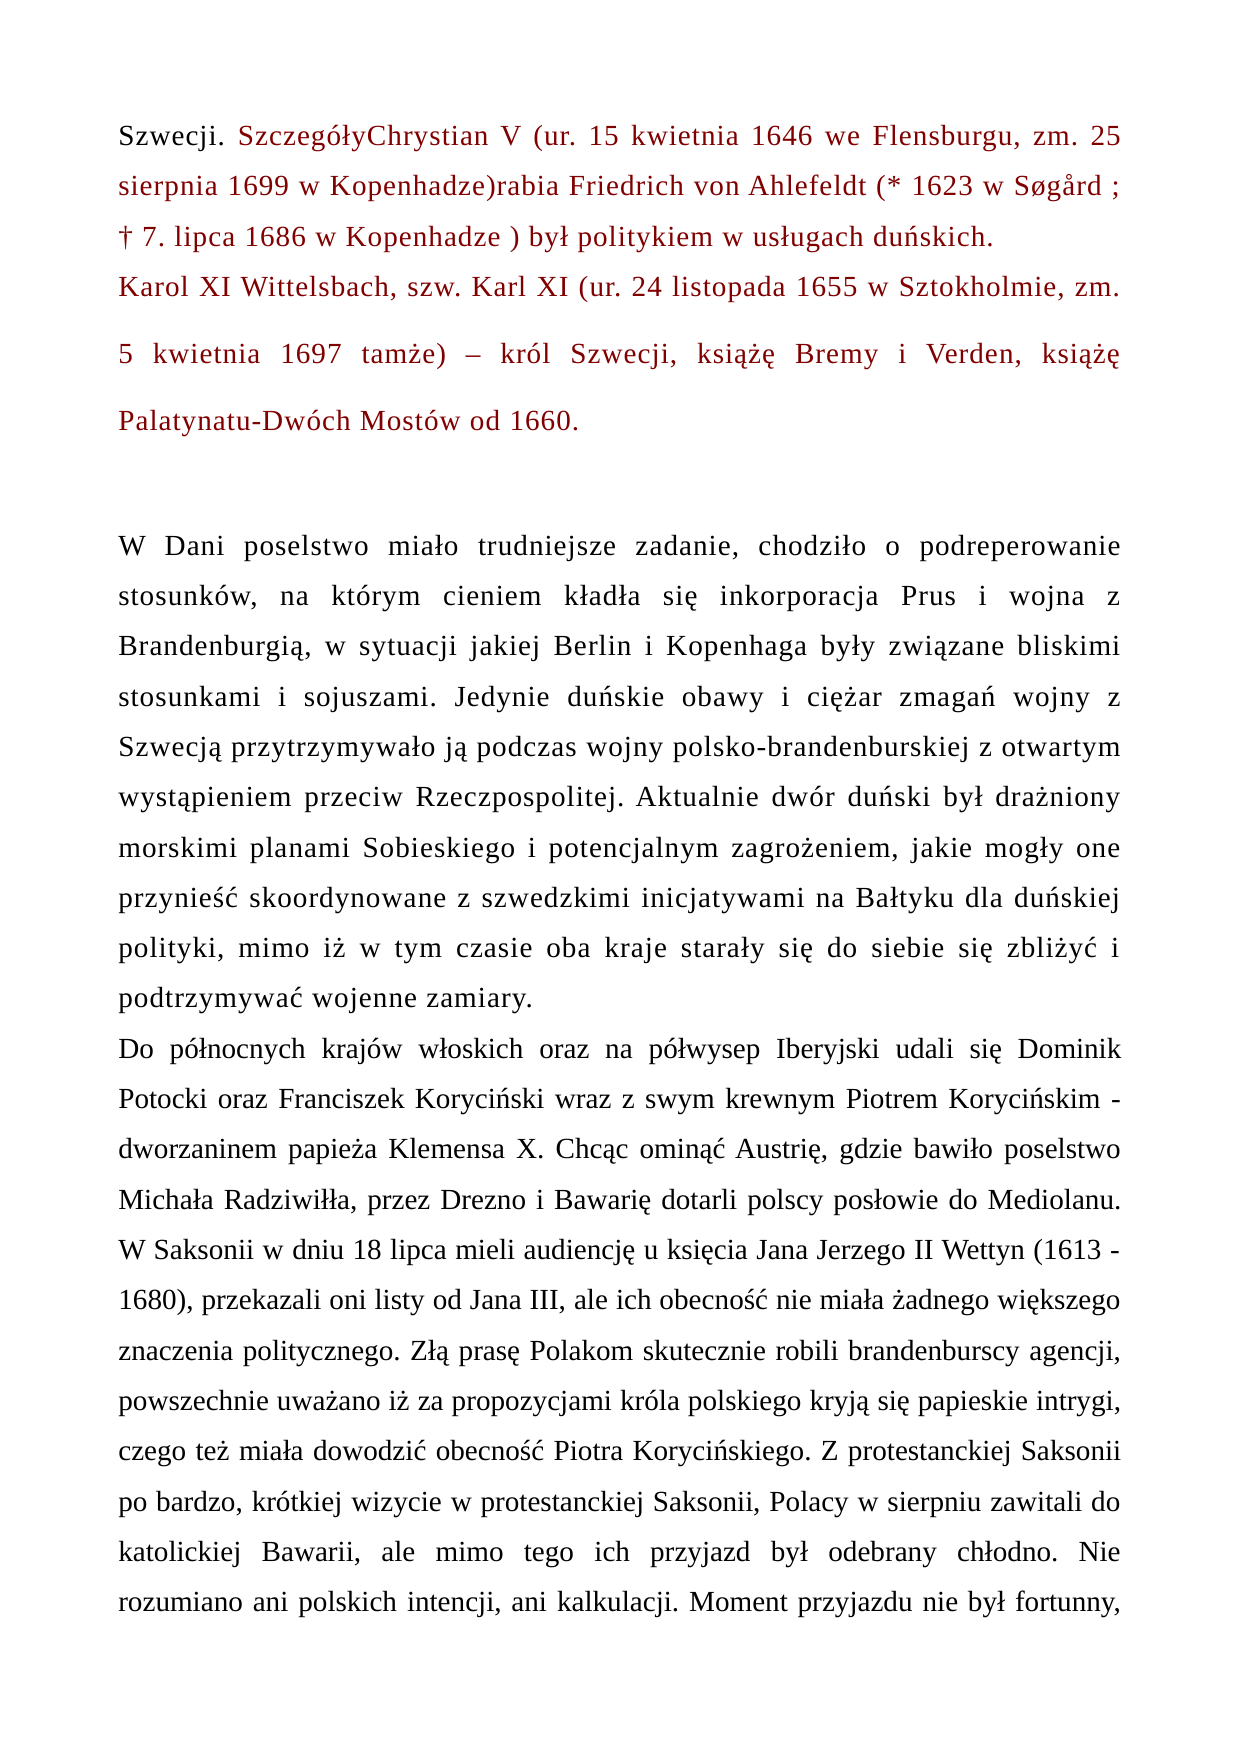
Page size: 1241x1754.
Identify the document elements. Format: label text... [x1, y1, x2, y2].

text Do północnych krajów włoskich oraz na półwysep Iberyjski udali się Dominik Potocki oraz Franciszek Koryciński wraz z swym krewnym Piotrem Korycińskim - dworzaninem papieża Klemensa X. Chcąc ominąć Austrię, gdzie bawiło poselstwo Michała Radziwiłła, przez Drezno i Bawarię dotarli polscy posłowie do Mediolanu. W Saksonii w dniu 18 lipca mieli audiencję u księcia Jana Jerzego II Wettyn (1613 -1680), przekazali oni listy od Jana III, ale ich obecność nie miała żadnego większego znaczenia politycznego. Złą prasę Polakom skutecznie robili brandenburscy agencji, powszechnie uważano iż za propozycjami króla polskiego kryją się papieskie intrygi, czego też miała dowodzić obecność Piotra Korycińskiego. Z protestanckiej Saksonii po bardzo, krótkiej wizycie w protestanckiej Saksonii, Polacy w sierpniu zawitali do katolickiej Bawarii, ale mimo tego ich przyjazd był odebrany chłodno. Nie rozumiano ani polskich intencji, ani kalkulacji. Moment przyjazdu nie był fortunny, [118, 1031, 1122, 1618]
text Karol XI Wittelsbach, szw. Karl XI (ur. 24 listopada 1655 w Sztokholmie, zm. 5 kwietnia 1697 tamże) – król Szwecji, książę Bremy i Verden, książę Palatynatu-Dwóch Mostów od 1660. [118, 269, 1122, 437]
text Szwecji. SzczegółyChrystian V (ur. 15 kwietnia 1646 we Flensburgu, zm. 25 sierpnia 1699 w Kopenhadze)rabia Friedrich von Ahlefeldt (* 1623 w Søgård ; † 7. lipca 1686 w Kopenhadze ) był politykiem w usługach duńskich. [118, 118, 1122, 252]
text W Dani poselstwo miało trudniejsze zadanie, chodziło o podreperowanie stosunków, na którym cieniem kładła się inkorporacja Prus i wojna z Brandenburgią, w sytuacji jakiej Berlin i Kopenhaga były związane bliskimi stosunkami i sojuszami. Jedynie duńskie obawy i ciężar zmagań wojny z Szwecją przytrzymywało ją podczas wojny polsko-brandenburskiej z otwartym wystąpieniem przeciw Rzeczpospolitej. Aktualnie dwór duński był drażniony morskimi planami Sobieskiego i potencjalnym zagrożeniem, jakie mogły one przynieść skoordynowane z szwedzkimi inicjatywami na Bałtyku dla duńskiej polityki, mimo iż w tym czasie oba kraje starały się do siebie się zbliżyć i podtrzymywać wojenne zamiary. [118, 528, 1122, 1014]
